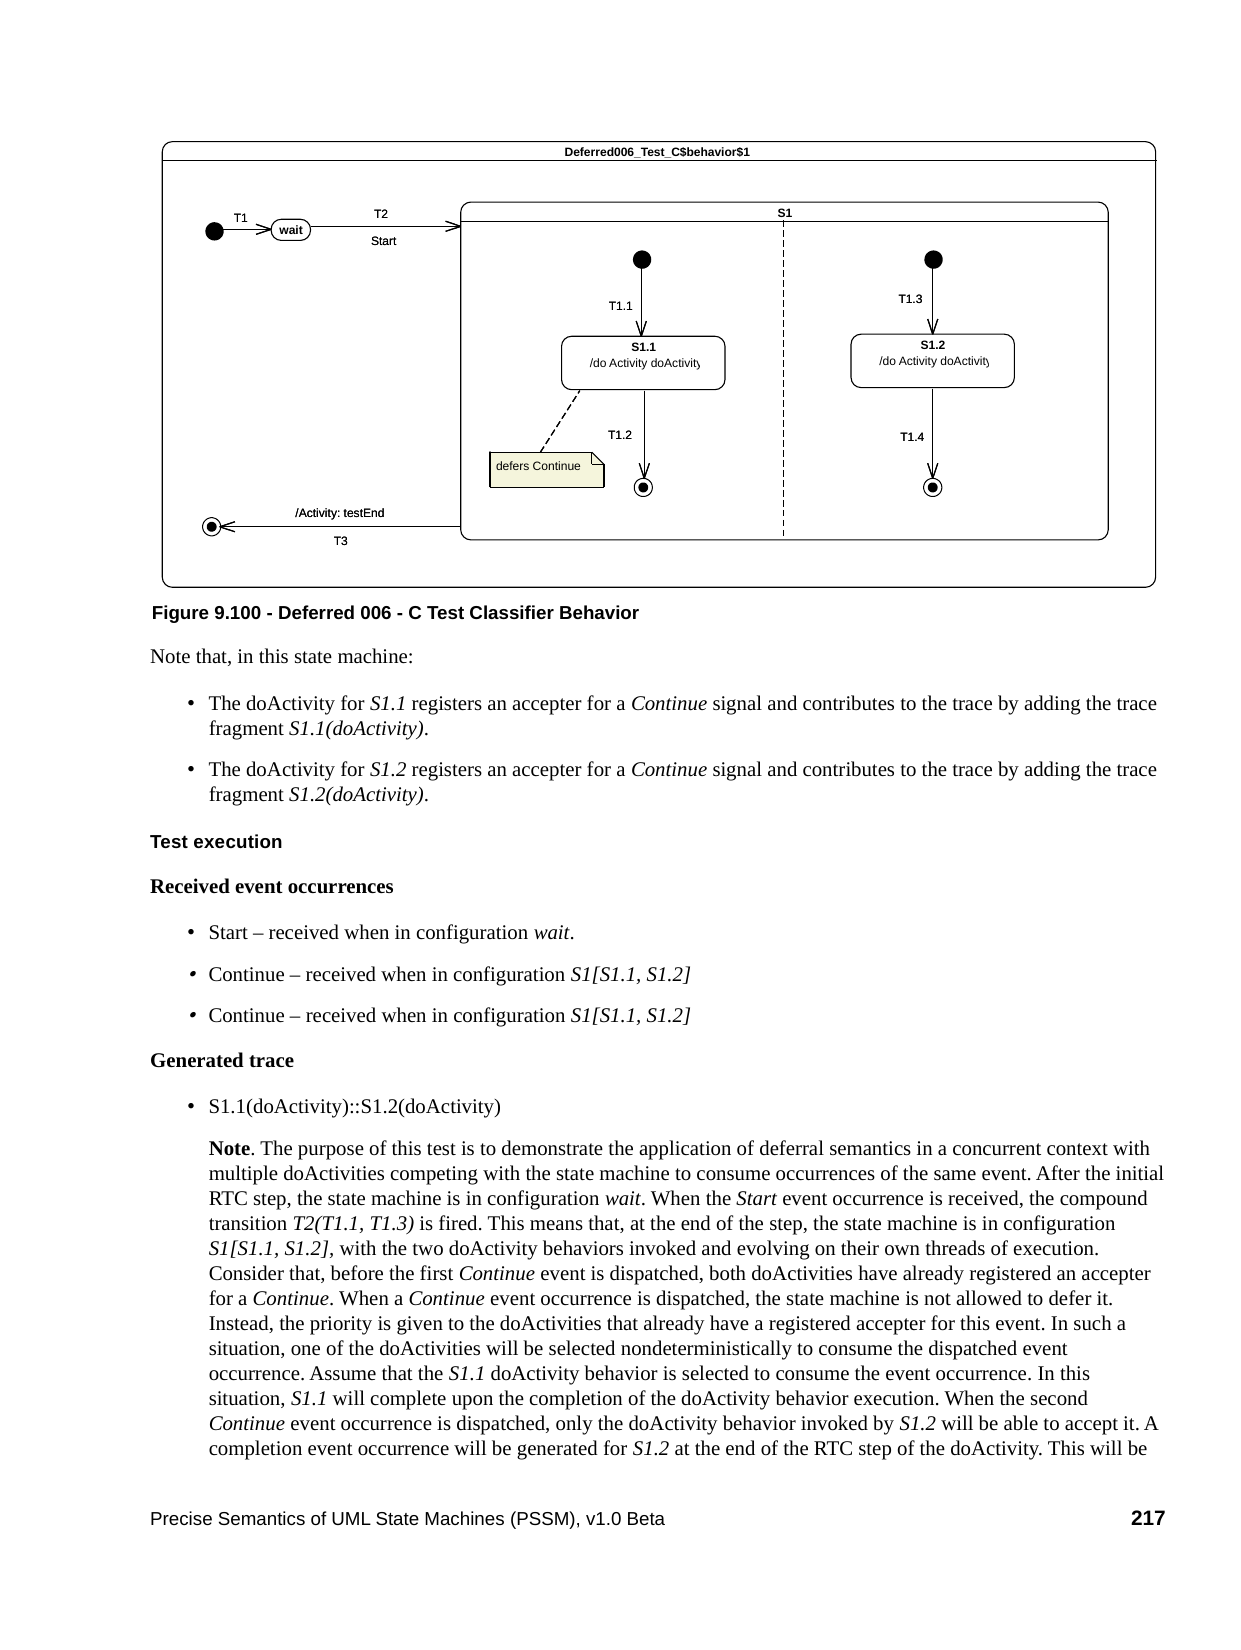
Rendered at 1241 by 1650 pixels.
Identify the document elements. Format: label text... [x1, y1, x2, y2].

list S1.1(doActivity)::S1.2(doActivity) [187, 1093, 1166, 1118]
list Start – received when in configuration wait. [187, 919, 1166, 944]
text Generated trace [150, 1048, 1166, 1072]
subtitle Test execution [150, 831, 1166, 853]
text Figure 9.100 - Deferred 006 - C Test Classifier Behavior [152, 131, 1167, 624]
list The doActivity for S1.1 registers an accepter for a Continue signal and contributes to the trace by adding the trace fragment S1.1(doActivity). [187, 689, 1166, 739]
list The doActivity for S1.2 registers an accepter for a Continue signal and contributes to the trace by adding the trace fragment S1.2(doActivity). [187, 756, 1166, 806]
text Note that, in this state machine: [150, 118, 1167, 668]
text Received event occurrences [150, 874, 1166, 898]
list Note. The purpose of this test is to demonstrate the application of deferral semantics in a concurrent context with multiple doActivities competing with the state machine to consume occurrences of the same event. After the initial RTC step, the state machine is in configuration wait. When the Start event occurrence is received, the compound transition T2(T1.1, T1.3) is fired. This means that, at the end of the step, the state machine is in configuration S1[S1.1, S1.2], with the two doActivity behaviors invoked and evolving on their own threads of execution. Consider that, before the first Continue event is dispatched, both doActivities have already registered an accepter for a Continue. When a Continue event occurrence is dispatched, the state machine is not allowed to defer it. Instead, the priority is given to the doActivities that already have a registered accepter for this event. In such a situation, one of the doActivities will be selected nondeterministically to consume the dispatched event occurrence. Assume that the S1.1 doActivity behavior is selected to consume the event occurrence. In this situation, S1.1 will complete upon the completion of the doActivity behavior execution. When the second Continue event occurrence is dispatched, only the doActivity behavior invoked by S1.2 will be able to accept it. A completion event occurrence will be generated for S1.2 at the end of the RTC step of the doActivity. This will be [187, 1135, 1166, 1460]
list Continue – received when in configuration S1[S1.1, S1.2] [187, 1002, 1166, 1027]
list Continue – received when in configuration S1[S1.1, S1.2] [187, 961, 1166, 986]
